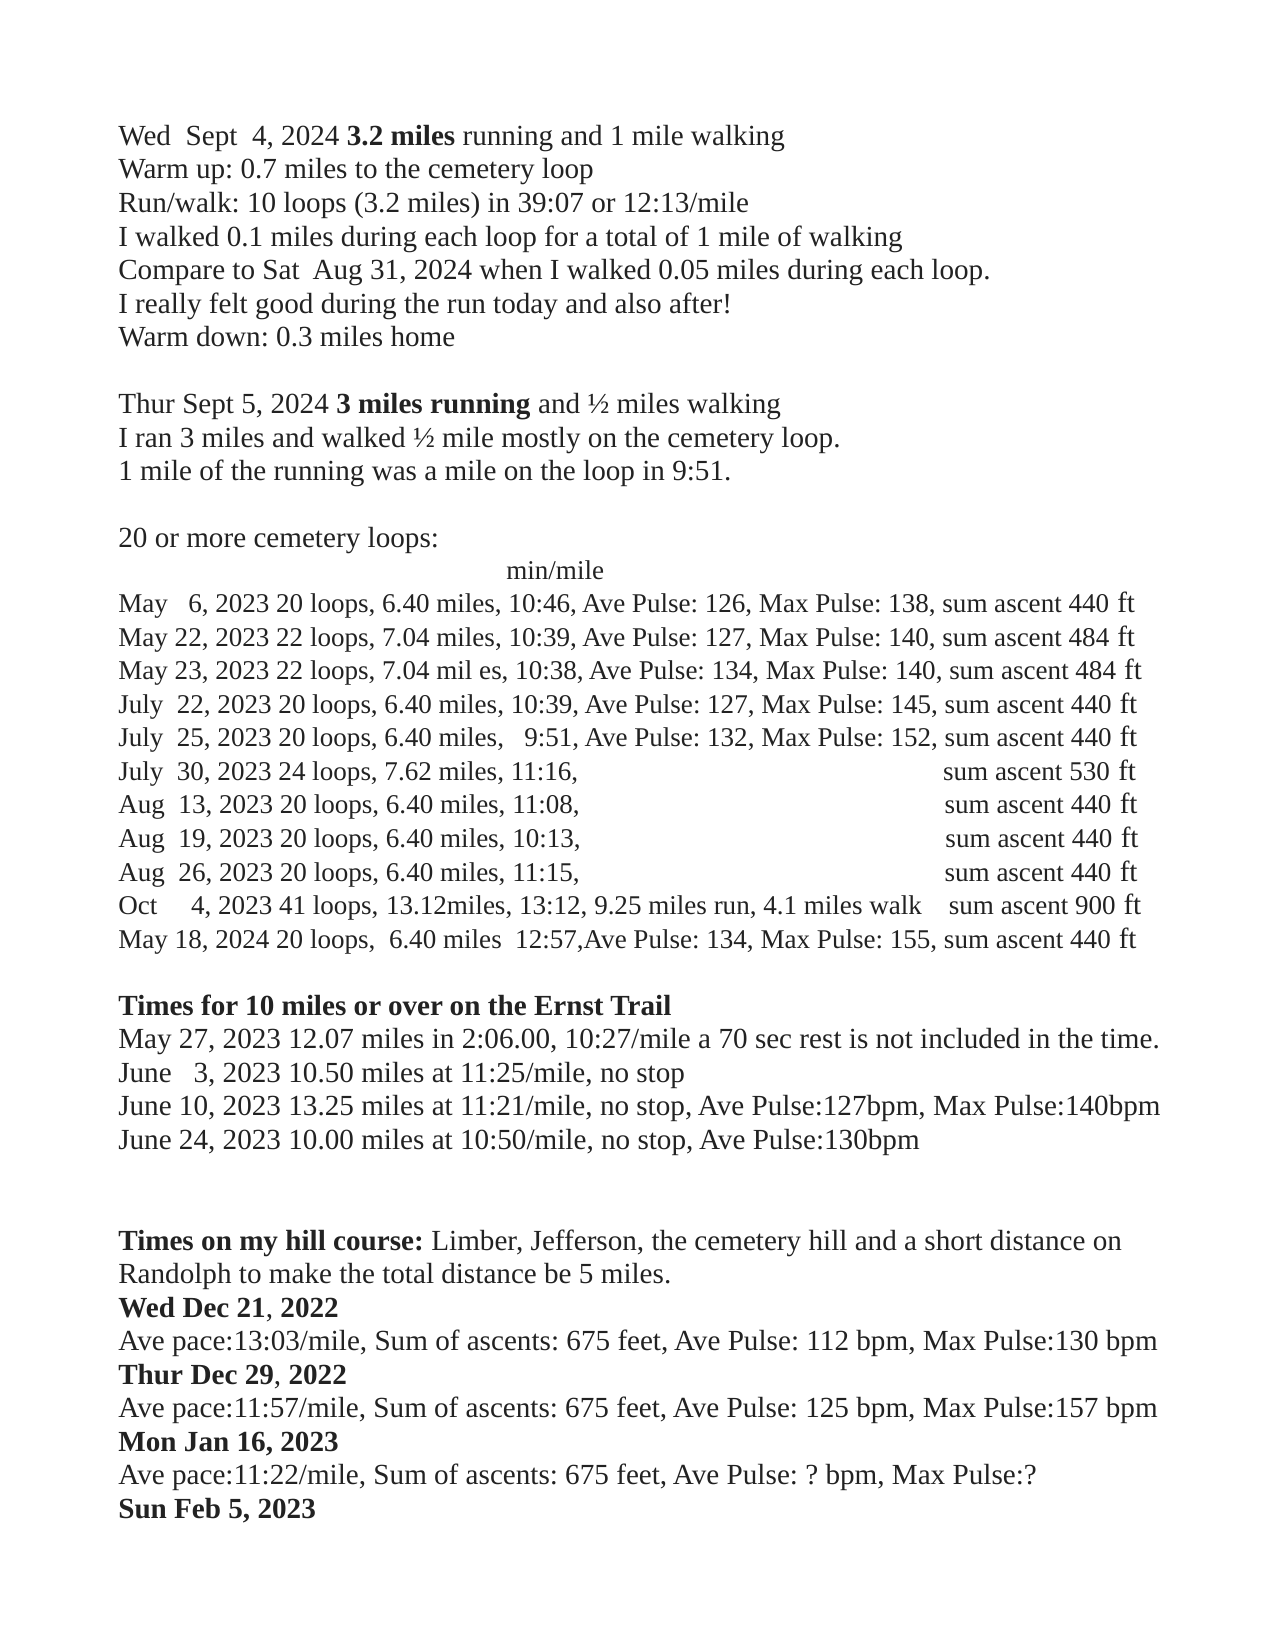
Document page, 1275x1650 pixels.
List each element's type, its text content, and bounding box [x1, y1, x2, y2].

text Ave pace:11:22/mile, Sum of ascents: 675 feet, Ave Pulse: ? bpm, Max Pulse:? [118, 1457, 1161, 1491]
text Run/walk: 10 loops (3.2 miles) in 39:07 or 12:13/mile [118, 185, 1161, 219]
text Warm down: 0.3 miles home [118, 319, 1161, 353]
text Times for 10 miles or over on the Ernst Trail [118, 988, 1161, 1021]
text I walked 0.1 miles during each loop for a total of 1 mile of walking [118, 219, 1161, 252]
text May 23, 2023 22 loops, 7.04 mil es, 10:38, Ave Pulse: 134, Max Pulse: 140, sum ascent 484 ft [118, 652, 1161, 686]
text Sun Feb 5, 2023 [118, 1491, 1161, 1524]
text July 30, 2023 24 loops, 7.62 miles, 11:16, sum ascent 530 ft [118, 753, 1161, 787]
text July 22, 2023 20 loops, 6.40 miles, 10:39, Ave Pulse: 127, Max Pulse: 145, sum ascent 440 ft [118, 686, 1161, 719]
text Warm up: 0.7 miles to the cemetery loop [118, 152, 1161, 185]
text June 24, 2023 10.00 miles at 10:50/mile, no stop, Ave Pulse:130bpm [118, 1122, 1161, 1156]
text Thur Dec 29, 2022 [118, 1357, 1161, 1390]
text Aug 26, 2023 20 loops, 6.40 miles, 11:15, sum ascent 440 ft [118, 854, 1161, 887]
text May 6, 2023 20 loops, 6.40 miles, 10:46, Ave Pulse: 126, Max Pulse: 138, sum ascent 440 ft [118, 585, 1161, 619]
text 1 mile of the running was a mile on the loop in 9:51. [118, 453, 1161, 487]
text May 27, 2023 12.07 miles in 2:06.00, 10:27/mile a 70 sec rest is not included in the time. [118, 1021, 1161, 1055]
text May 18, 2024 20 loops, 6.40 miles 12:57,Ave Pulse: 134, Max Pulse: 155, sum ascent 440 ft [118, 921, 1161, 954]
text Oct 4, 2023 41 loops, 13.12miles, 13:12, 9.25 miles run, 4.1 miles walk sum ascent 900 ft [118, 887, 1161, 921]
text July 25, 2023 20 loops, 6.40 miles, 9:51, Ave Pulse: 132, Max Pulse: 152, sum ascent 440 ft [118, 719, 1161, 753]
text Thur Sept 5, 2024 3 miles running and ½ miles walking [118, 386, 1161, 420]
text I really felt good during the run today and also after! [118, 286, 1161, 319]
text min/mile [118, 554, 1161, 585]
text Aug 19, 2023 20 loops, 6.40 miles, 10:13, sum ascent 440 ft [118, 820, 1161, 854]
text June 10, 2023 13.25 miles at 11:21/mile, no stop, Ave Pulse:127bpm, Max Pulse:140bpm [118, 1088, 1161, 1122]
text Times on my hill course: Limber, Jefferson, the cemetery hill and a short distance on Randolph to make the total distance be 5 miles. [118, 1223, 1161, 1290]
text Wed Sept 4, 2024 3.2 miles running and 1 mile walking [118, 118, 1161, 152]
text Ave pace:11:57/mile, Sum of ascents: 675 feet, Ave Pulse: 125 bpm, Max Pulse:157 bpm [118, 1390, 1161, 1424]
text June 3, 2023 10.50 miles at 11:25/mile, no stop [118, 1055, 1161, 1088]
text Compare to Sat Aug 31, 2024 when I walked 0.05 miles during each loop. [118, 252, 1161, 286]
text I ran 3 miles and walked ½ mile mostly on the cemetery loop. [118, 420, 1161, 453]
text May 22, 2023 22 loops, 7.04 miles, 10:39, Ave Pulse: 127, Max Pulse: 140, sum ascent 484 ft [118, 619, 1161, 652]
text Wed Dec 21, 2022 [118, 1290, 1161, 1323]
text 20 or more cemetery loops: [118, 521, 1161, 554]
text Ave pace:13:03/mile, Sum of ascents: 675 feet, Ave Pulse: 112 bpm, Max Pulse:130 bpm [118, 1323, 1161, 1357]
text Mon Jan 16, 2023 [118, 1424, 1161, 1457]
text Aug 13, 2023 20 loops, 6.40 miles, 11:08, sum ascent 440 ft [118, 787, 1161, 820]
